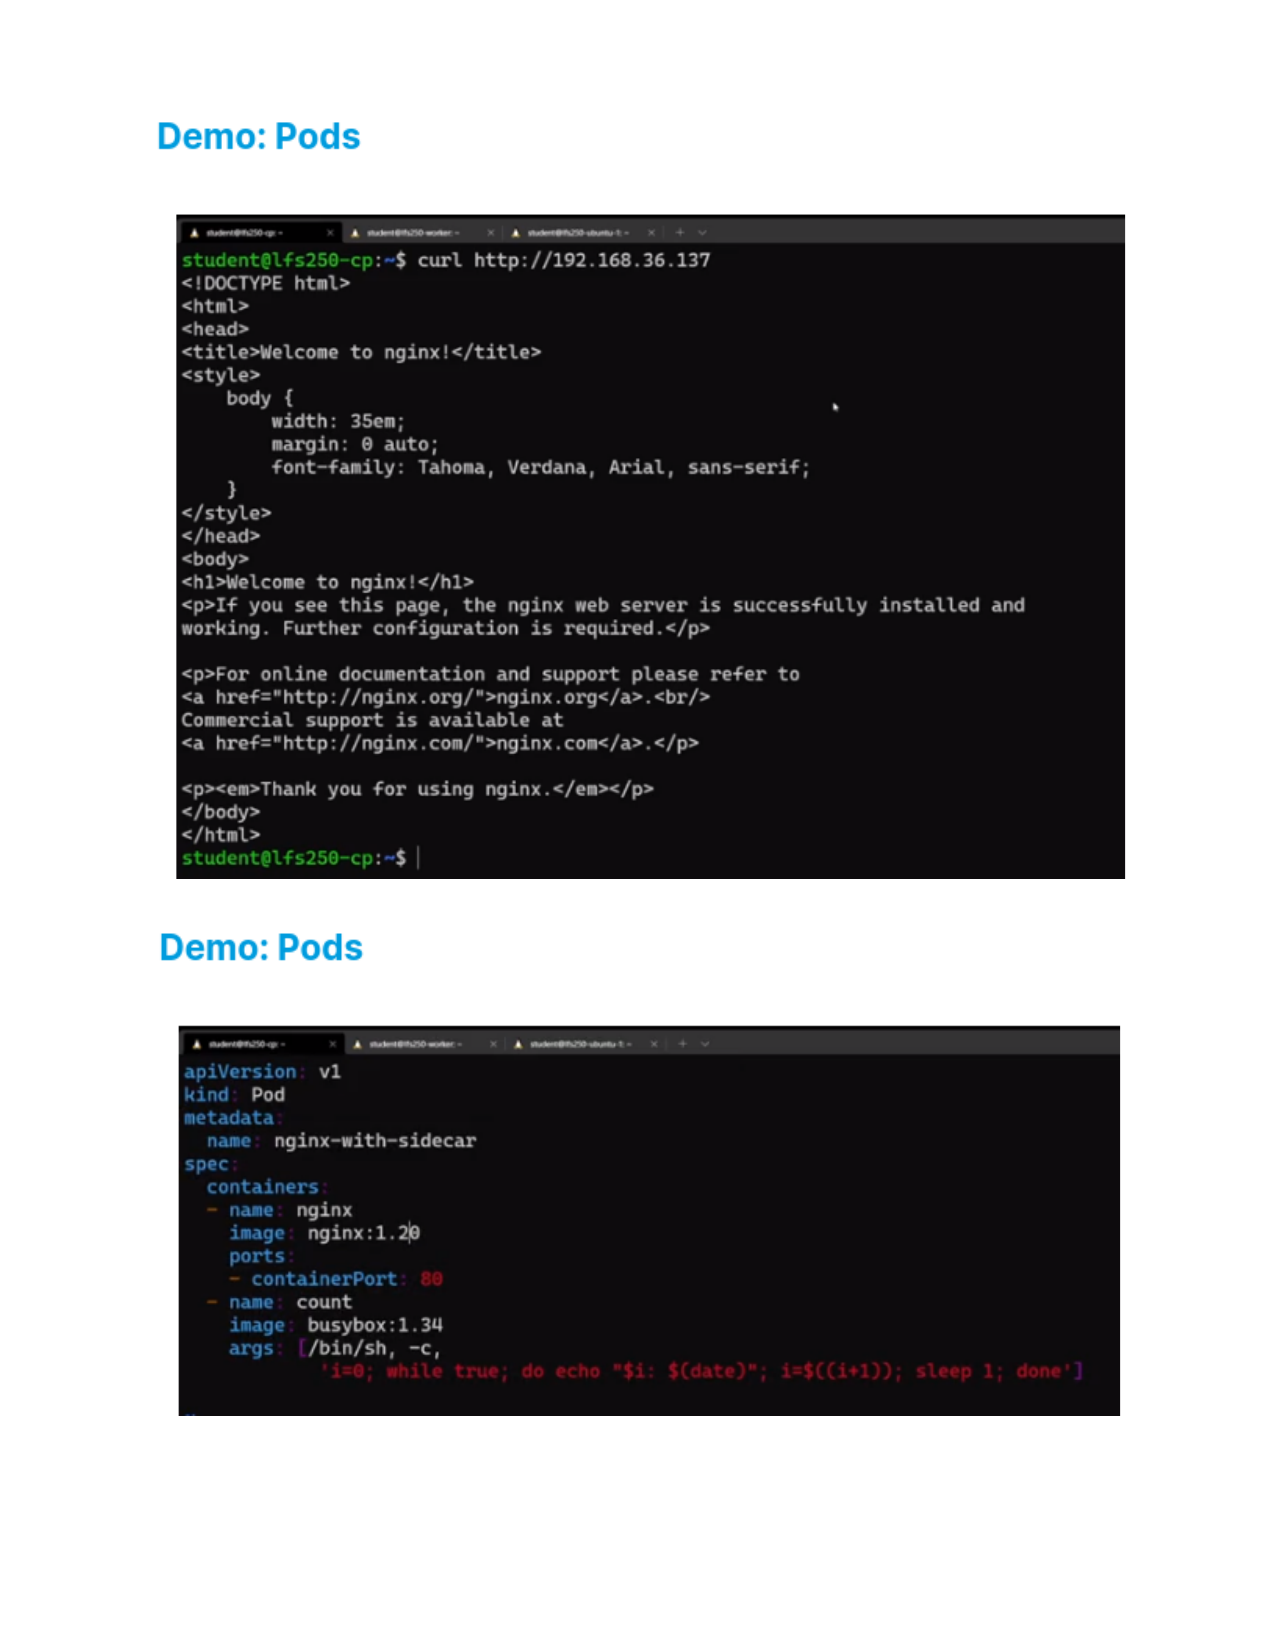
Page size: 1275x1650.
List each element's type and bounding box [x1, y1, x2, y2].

picture [150, 118, 1125, 879]
picture [154, 926, 1121, 1416]
